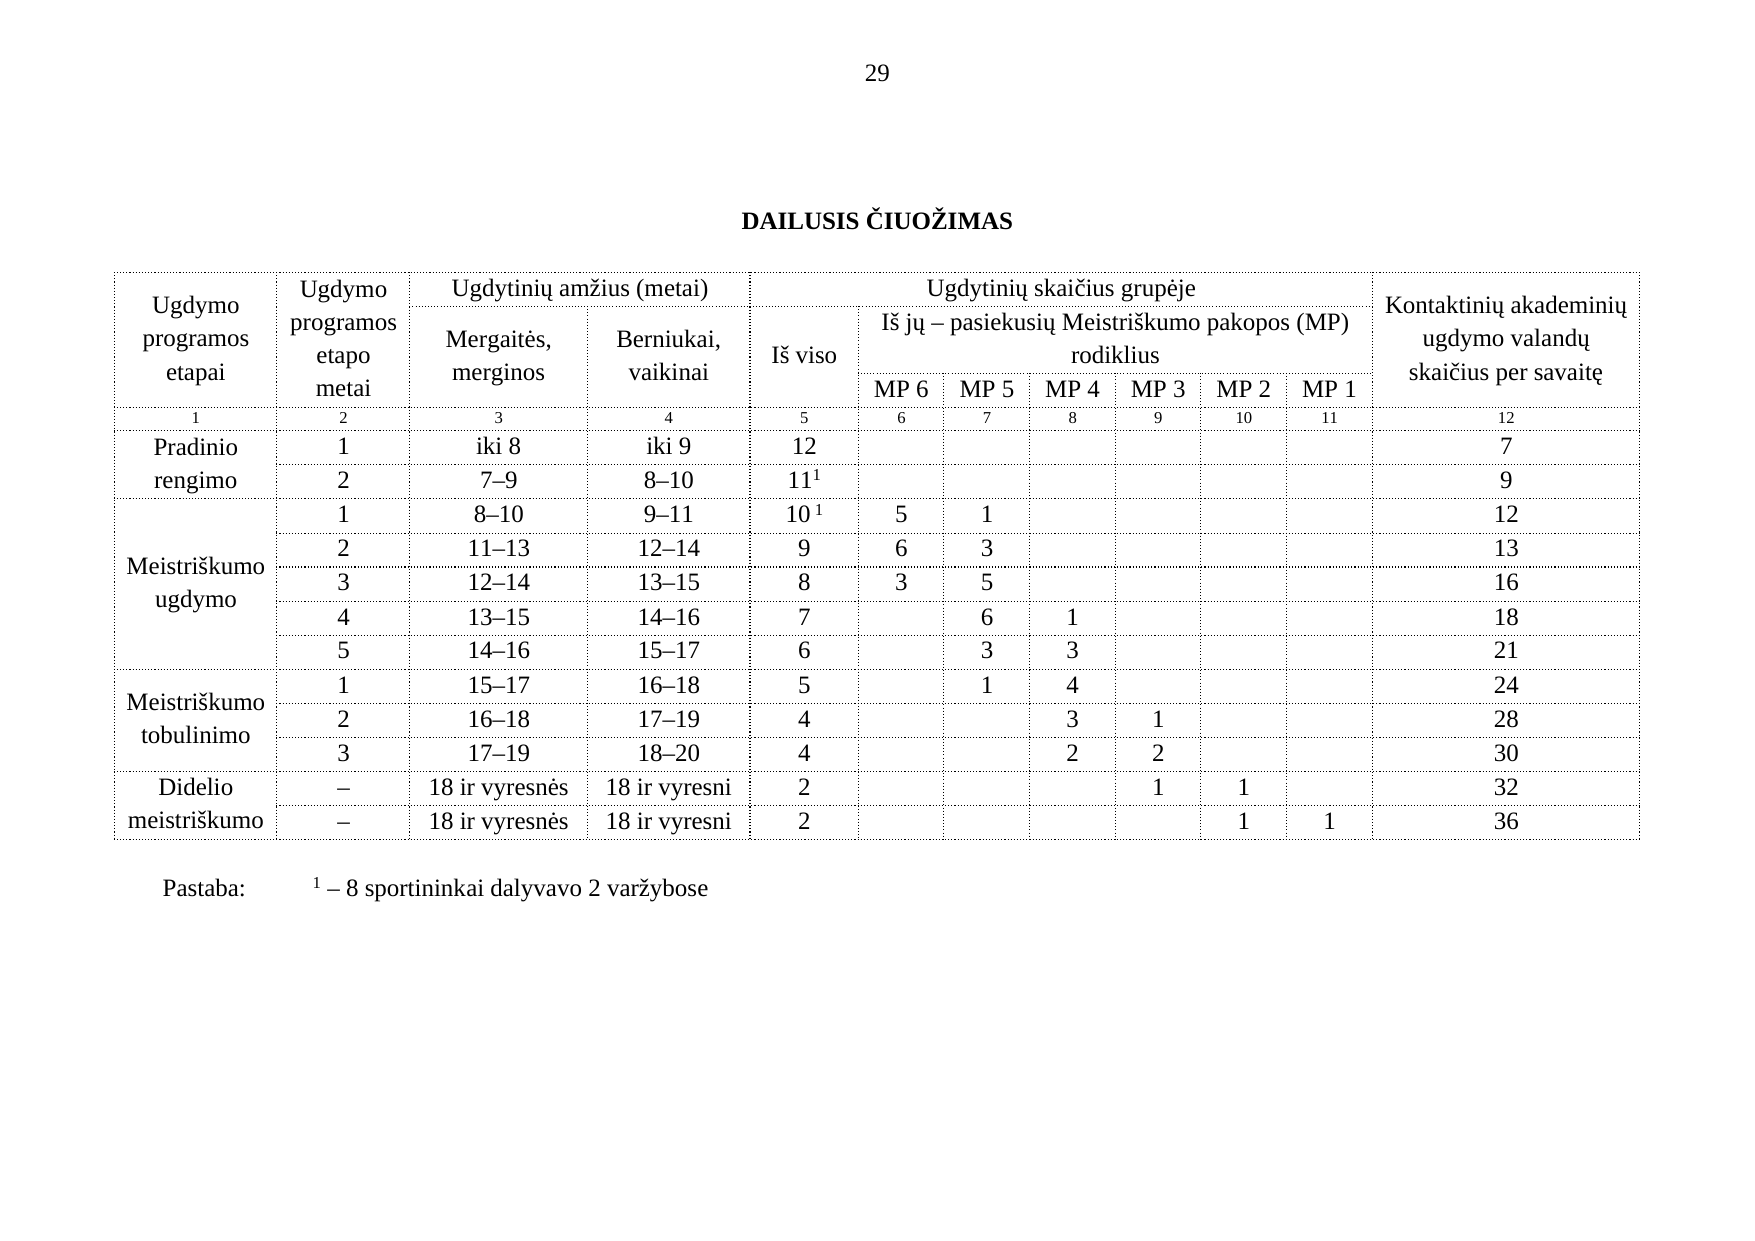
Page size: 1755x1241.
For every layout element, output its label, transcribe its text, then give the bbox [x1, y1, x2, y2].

table_cell 1 [1115, 703, 1201, 737]
table_cell 2 [750, 805, 858, 839]
table_cell 17–19 [410, 737, 587, 771]
table_cell 12 [1372, 407, 1640, 430]
table_cell 11–13 [410, 533, 587, 566]
table_cell [1201, 498, 1286, 532]
table_cell [1030, 805, 1115, 839]
table_cell [858, 601, 944, 634]
table_cell 2 [277, 407, 410, 430]
table_cell 8–10 [410, 498, 587, 532]
table_cell 4 [587, 407, 750, 430]
table_cell 8 [750, 566, 858, 601]
table_cell 5 [277, 635, 410, 669]
table_cell 1 [1201, 805, 1286, 839]
table_cell [858, 805, 944, 839]
table_cell MP 6 [858, 373, 944, 407]
table_cell [1201, 566, 1286, 601]
table_cell 1 [114, 407, 277, 430]
table_cell [1201, 533, 1286, 566]
table_cell Meistriškumo tobulinimo [114, 669, 277, 771]
table_cell 6 [858, 407, 944, 430]
table_cell [1030, 566, 1115, 601]
table_cell 1 [277, 430, 410, 464]
table_cell 12 [750, 430, 858, 464]
table_cell [1115, 669, 1201, 703]
table_header Ugdytinių amžius (metai) [410, 272, 750, 306]
table_cell 11 [1286, 407, 1372, 430]
table_cell [1201, 464, 1286, 498]
table_cell 2 [277, 533, 410, 566]
table_cell 36 [1372, 805, 1640, 839]
table_cell 2 [750, 771, 858, 805]
table_cell MP 3 [1115, 373, 1201, 407]
table_cell [1201, 669, 1286, 703]
table_cell MP 1 [1286, 373, 1372, 407]
table_cell [1030, 771, 1115, 805]
table_cell 3 [944, 533, 1029, 566]
table_cell 14–16 [587, 601, 750, 634]
table_cell 10 [1201, 407, 1286, 430]
table_cell 9 [1372, 464, 1640, 498]
table_cell 5 [750, 669, 858, 703]
table_cell MP 2 [1201, 373, 1286, 407]
table_cell [1286, 464, 1372, 498]
table_cell 111 [750, 464, 858, 498]
table_cell – [277, 805, 410, 839]
table_cell 3 [410, 407, 587, 430]
table_cell 6 [858, 533, 944, 566]
table_cell 3 [944, 635, 1029, 669]
table_cell 13–15 [410, 601, 587, 634]
table_cell 13–15 [587, 566, 750, 601]
table_cell [1286, 737, 1372, 771]
table_cell [944, 805, 1029, 839]
table_cell [1030, 533, 1115, 566]
table_cell [1286, 601, 1372, 634]
table_cell 1 [944, 669, 1029, 703]
table_cell 30 [1372, 737, 1640, 771]
table_cell 7 [944, 407, 1029, 430]
table_cell 12–14 [587, 533, 750, 566]
table_cell 2 [1030, 737, 1115, 771]
table_cell Iš jų – pasiekusių Meistriškumo pakopos (MP) rodiklius [858, 306, 1372, 373]
table_cell [858, 430, 944, 464]
table_cell 1 [1286, 805, 1372, 839]
table_cell [1115, 601, 1201, 634]
table_cell 3 [1030, 635, 1115, 669]
table_cell 9 [750, 533, 858, 566]
table_cell [1115, 464, 1201, 498]
table_cell 4 [750, 703, 858, 737]
table_cell 32 [1372, 771, 1640, 805]
table_cell Iš viso [750, 306, 858, 407]
table_cell [944, 430, 1029, 464]
table_cell 15–17 [410, 669, 587, 703]
table_cell 14–16 [410, 635, 587, 669]
table_cell 18 ir vyresni [587, 771, 750, 805]
table_cell 3 [277, 566, 410, 601]
table_cell Mergaitės, merginos [410, 306, 587, 407]
table_cell [1201, 703, 1286, 737]
table_cell [1286, 430, 1372, 464]
table_cell Meistriškumo ugdymo [114, 498, 277, 669]
table_cell [1115, 566, 1201, 601]
table_cell [1201, 635, 1286, 669]
table_cell 16–18 [587, 669, 750, 703]
table_header Ugdymo programos etapo metai [277, 272, 410, 407]
table_cell 8–10 [587, 464, 750, 498]
table_cell 16–18 [410, 703, 587, 737]
table_cell [944, 703, 1029, 737]
table_cell iki 8 [410, 430, 587, 464]
table_cell 6 [750, 635, 858, 669]
table_cell [1115, 635, 1201, 669]
table_cell 1 [944, 498, 1029, 532]
table_cell [858, 771, 944, 805]
table_cell 7–9 [410, 464, 587, 498]
table_cell MP 4 [1030, 373, 1115, 407]
table_cell [944, 737, 1029, 771]
table_cell [1030, 430, 1115, 464]
table_cell [858, 669, 944, 703]
table_cell 12 [1372, 498, 1640, 532]
table_cell 18 ir vyresnės [410, 771, 587, 805]
table_cell [1286, 703, 1372, 737]
table_cell [1286, 566, 1372, 601]
table_cell MP 5 [944, 373, 1029, 407]
table_cell 7 [1372, 430, 1640, 464]
table_cell Berniukai, vaikinai [587, 306, 750, 407]
table_header Ugdymo programos etapai [114, 272, 277, 407]
table_cell [1115, 430, 1201, 464]
table_cell 1 [277, 498, 410, 532]
table_cell [1030, 464, 1115, 498]
table_cell 5 [944, 566, 1029, 601]
table_cell [1286, 498, 1372, 532]
table_cell 28 [1372, 703, 1640, 737]
table_cell [1115, 533, 1201, 566]
table_cell [858, 635, 944, 669]
table_cell 9 [1115, 407, 1201, 430]
table_cell 18 ir vyresni [587, 805, 750, 839]
table_cell [1201, 601, 1286, 634]
table_cell [1286, 635, 1372, 669]
table_cell [1286, 533, 1372, 566]
table_header Kontaktinių akademinių ugdymo valandų skaičius per savaitę [1372, 272, 1640, 407]
table_cell 1 [1030, 601, 1115, 634]
table_cell 16 [1372, 566, 1640, 601]
table_cell 13 [1372, 533, 1640, 566]
table_cell 18 [1372, 601, 1640, 634]
table_cell [1286, 771, 1372, 805]
table_cell [1286, 669, 1372, 703]
table_cell 5 [858, 498, 944, 532]
table_cell 7 [750, 601, 858, 634]
table_cell [858, 737, 944, 771]
table_cell 1 [277, 669, 410, 703]
table_cell iki 9 [587, 430, 750, 464]
table_cell 2 [277, 464, 410, 498]
table_cell 9–11 [587, 498, 750, 532]
text dailusis čiuožimas [118, 206, 1636, 235]
table_cell Didelio meistriškumo [114, 771, 277, 839]
table_cell [944, 771, 1029, 805]
table_cell 21 [1372, 635, 1640, 669]
table_cell Pradinio rengimo [114, 430, 277, 498]
table_cell 4 [277, 601, 410, 634]
table_cell 6 [944, 601, 1029, 634]
table_cell 4 [1030, 669, 1115, 703]
table_cell 18 ir vyresnės [410, 805, 587, 839]
table_cell 12–14 [410, 566, 587, 601]
table_cell [944, 464, 1029, 498]
table_cell – [277, 771, 410, 805]
table_cell 17–19 [587, 703, 750, 737]
table_cell [1201, 737, 1286, 771]
table_cell 3 [858, 566, 944, 601]
text Pastaba: 1 – 8 sportininkai dalyvavo 2 varžybose [162, 873, 1580, 902]
table_cell [858, 703, 944, 737]
table_cell [1030, 498, 1115, 532]
table_cell [1115, 498, 1201, 532]
table_cell 2 [277, 703, 410, 737]
table_cell 3 [1030, 703, 1115, 737]
table_cell [858, 464, 944, 498]
table_cell 8 [1030, 407, 1115, 430]
table_cell 2 [1115, 737, 1201, 771]
table_cell [1115, 805, 1201, 839]
table_cell 5 [750, 407, 858, 430]
table_cell [1201, 430, 1286, 464]
table_cell 1 [1201, 771, 1286, 805]
table_cell 4 [750, 737, 858, 771]
table_cell 10 1 [750, 498, 858, 532]
table_cell 3 [277, 737, 410, 771]
table_cell 1 [1115, 771, 1201, 805]
table_header Ugdytinių skaičius grupėje [750, 272, 1372, 306]
table_cell 24 [1372, 669, 1640, 703]
table_cell 18–20 [587, 737, 750, 771]
table_cell 15–17 [587, 635, 750, 669]
